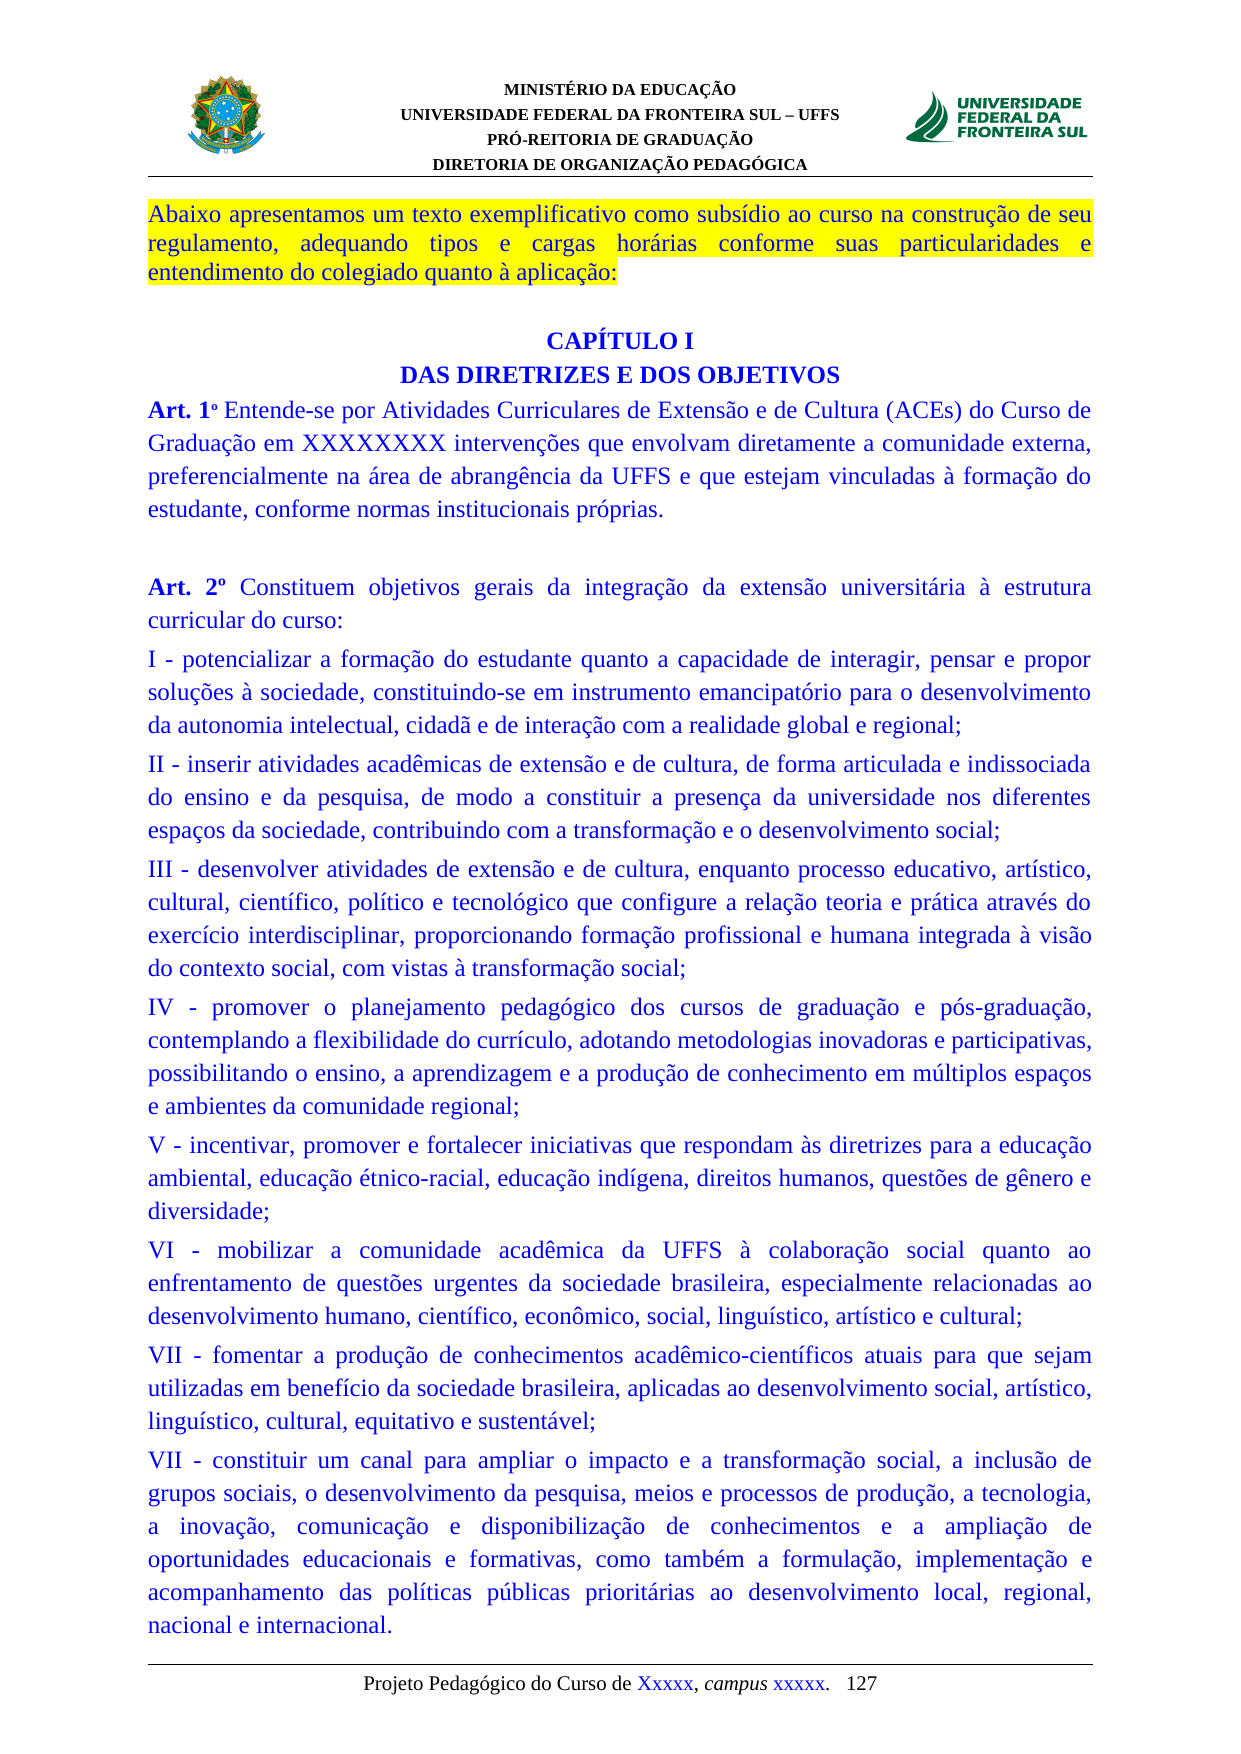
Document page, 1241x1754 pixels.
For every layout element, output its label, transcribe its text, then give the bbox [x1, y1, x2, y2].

text Art. 2º Constituem objetivos gerais da integração da extensão universitária à estrutura curricular do curso: [148, 572, 1093, 634]
text Abaixo apresentamos um texto exemplificativo como subsídio ao curso na construção de seu regulamento, adequando tipos e cargas horárias conforme suas particularidades e entendimento do colegiado quanto à aplicação: [148, 199, 1093, 285]
text CAPÍTULO I [148, 326, 1093, 355]
text V - incentivar, promover e fortalecer iniciativas que respondam às diretrizes para a educação ambiental, educação étnico-racial, educação indígena, direitos humanos, questões de gênero e diversidade; [148, 1130, 1093, 1225]
picture [903, 90, 1090, 146]
text Art. 1º Entende-se por Atividades Curriculares de Extensão e de Cultura (ACEs) do Curso de Graduação em XXXXXXXX intervenções que envolvam diretamente a comunidade externa, preferencialmente na área de abrangência da UFFS e que estejam vinculadas à formação do estudante, conforme normas institucionais próprias. [148, 395, 1093, 523]
text IV - promover o planejamento pedagógico dos cursos de graduação e pós-graduação, contemplando a flexibilidade do currículo, adotando metodologias inovadoras e participativas, possibilitando o ensino, a aprendizagem e a produção de conhecimento em múltiplos espaços e ambientes da comunidade regional; [148, 992, 1093, 1120]
text VII - fomentar a produção de conhecimentos acadêmico-científicos atuais para que sejam utilizadas em benefício da sociedade brasileira, aplicadas ao desenvolvimento social, artístico, linguístico, cultural, equitativo e sustentável; [148, 1340, 1093, 1435]
text VII - constituir um canal para ampliar o impacto e a transformação social, a inclusão de grupos sociais, o desenvolvimento da pesquisa, meios e processos de produção, a tecnologia, a inovação, comunicação e disponibilização de conhecimentos e a ampliação de oportunidades educacionais e formativas, como também a formulação, implementação e acompanhamento das políticas públicas prioritárias ao desenvolvimento local, regional, nacional e internacional. [148, 1445, 1093, 1639]
text I - potencializar a formação do estudante quanto a capacidade de interagir, pensar e propor soluções à sociedade, constituindo-se em instrumento emancipatório para o desenvolvimento da autonomia intelectual, cidadã e de interação com a realidade global e regional; [148, 644, 1093, 739]
text DAS DIRETRIZES E DOS OBJETIVOS [148, 361, 1093, 389]
text II - inserir atividades acadêmicas de extensão e de cultura, de forma articulada e indissociada do ensino e da pesquisa, de modo a constituir a presença da universidade nos diferentes espaços da sociedade, contribuindo com a transformação e o desenvolvimento social; [148, 749, 1093, 844]
picture [187, 76, 265, 154]
text VI - mobilizar a comunidade acadêmica da UFFS à colaboração social quanto ao enfrentamento de questões urgentes da sociedade brasileira, especialmente relacionadas ao desenvolvimento humano, científico, econômico, social, linguístico, artístico e cultural; [148, 1235, 1093, 1330]
text III - desenvolver atividades de extensão e de cultura, enquanto processo educativo, artístico, cultural, científico, político e tecnológico que configure a relação teoria e prática através do exercício interdisciplinar, proporcionando formação profissional e humana integrada à visão do contexto social, com vistas à transformação social; [148, 854, 1093, 982]
